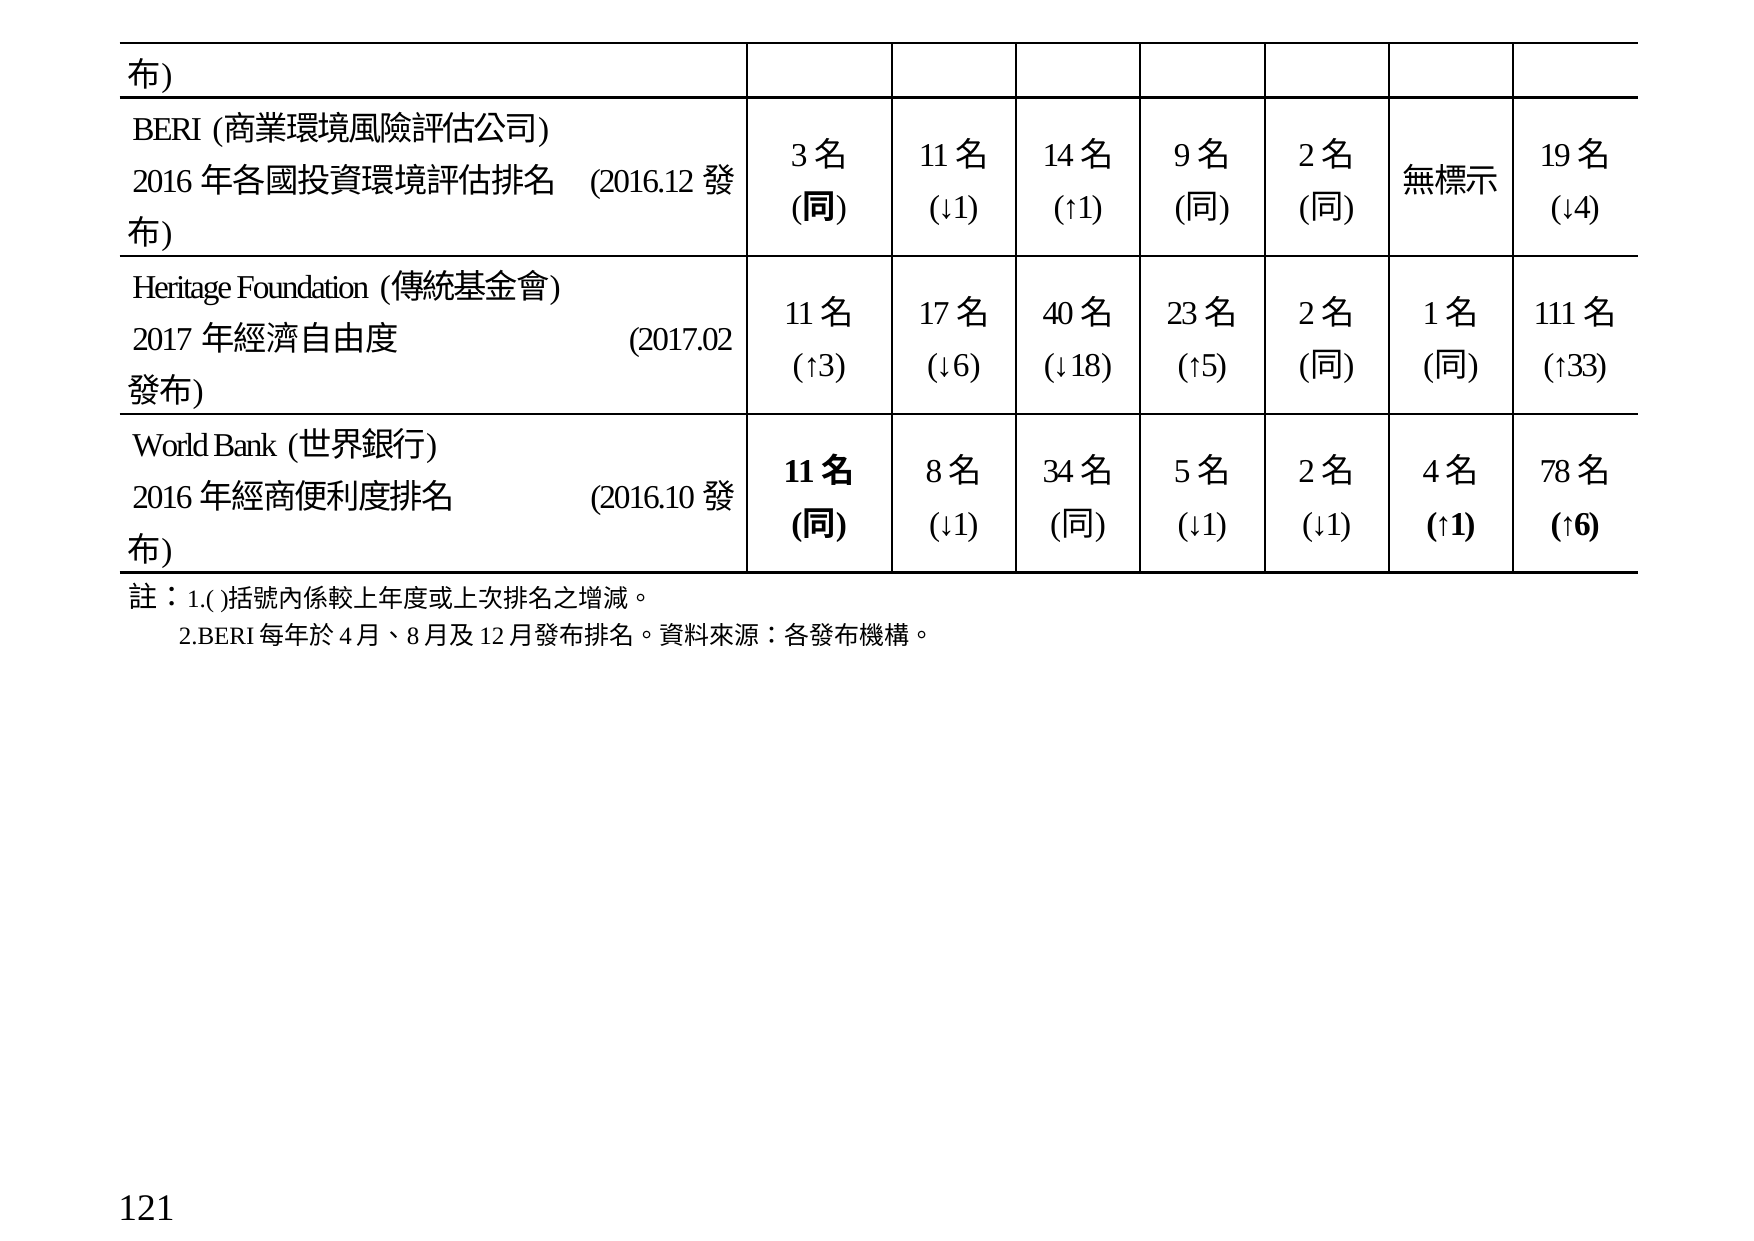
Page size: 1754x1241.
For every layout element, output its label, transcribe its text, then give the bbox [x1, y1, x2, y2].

text 2.BERI每年於4月、8月及12月發布排名。資料來源：各發布機構。 [128, 616, 1611, 652]
table_cell 2名 (同) [1266, 257, 1388, 413]
table_cell 23名 (↑5) [1141, 257, 1264, 413]
table_cell 2名 (同) [1266, 99, 1388, 255]
table_cell [748, 44, 891, 96]
table_cell 34名 (同) [1017, 415, 1139, 571]
table_cell 無標示 [1390, 99, 1512, 255]
table_cell 1名 (同) [1390, 257, 1512, 413]
table_cell [1141, 44, 1264, 96]
table_cell [1266, 44, 1388, 96]
table_cell [893, 44, 1015, 96]
table_cell 11名 (↓1) [893, 99, 1015, 255]
table_cell 17名 (↓6) [893, 257, 1015, 413]
table_cell [1390, 44, 1512, 96]
table_cell World Bank (世界銀行) 2016年經商便利度排名 (2016.10發布) [120, 415, 746, 571]
table_cell 4名 (↑1) [1390, 415, 1512, 571]
text 註：1.( )括號內係較上年度或上次排名之增減。 [128, 574, 1611, 616]
table_cell 5名 (↓1) [1141, 415, 1264, 571]
table_cell 78名 (↑6) [1514, 415, 1637, 571]
table_cell 9名 (同) [1141, 99, 1264, 255]
table_cell 2名 (↓1) [1266, 415, 1388, 571]
table_cell Heritage Foundation (傳統基金會) 2017年經濟自由度 (2017.02發布) [120, 257, 746, 413]
table_cell [1514, 44, 1637, 96]
table_cell 11名 (↑3) [748, 257, 891, 413]
table_cell 11名 (同) [748, 415, 891, 571]
table_cell 8名 (↓1) [893, 415, 1015, 571]
table_cell 40名 (↓18) [1017, 257, 1139, 413]
table_cell 19名 (↓4) [1514, 99, 1637, 255]
table_cell 14名 (↑1) [1017, 99, 1139, 255]
table_cell 111名 (↑33) [1514, 257, 1637, 413]
table_cell 3名 (同) [748, 99, 891, 255]
table_cell 布) [120, 44, 746, 96]
table_cell [1017, 44, 1139, 96]
table_cell BERI (商業環境風險評估公司) 2016年各國投資環境評估排名 (2016.12發布) [120, 99, 746, 255]
